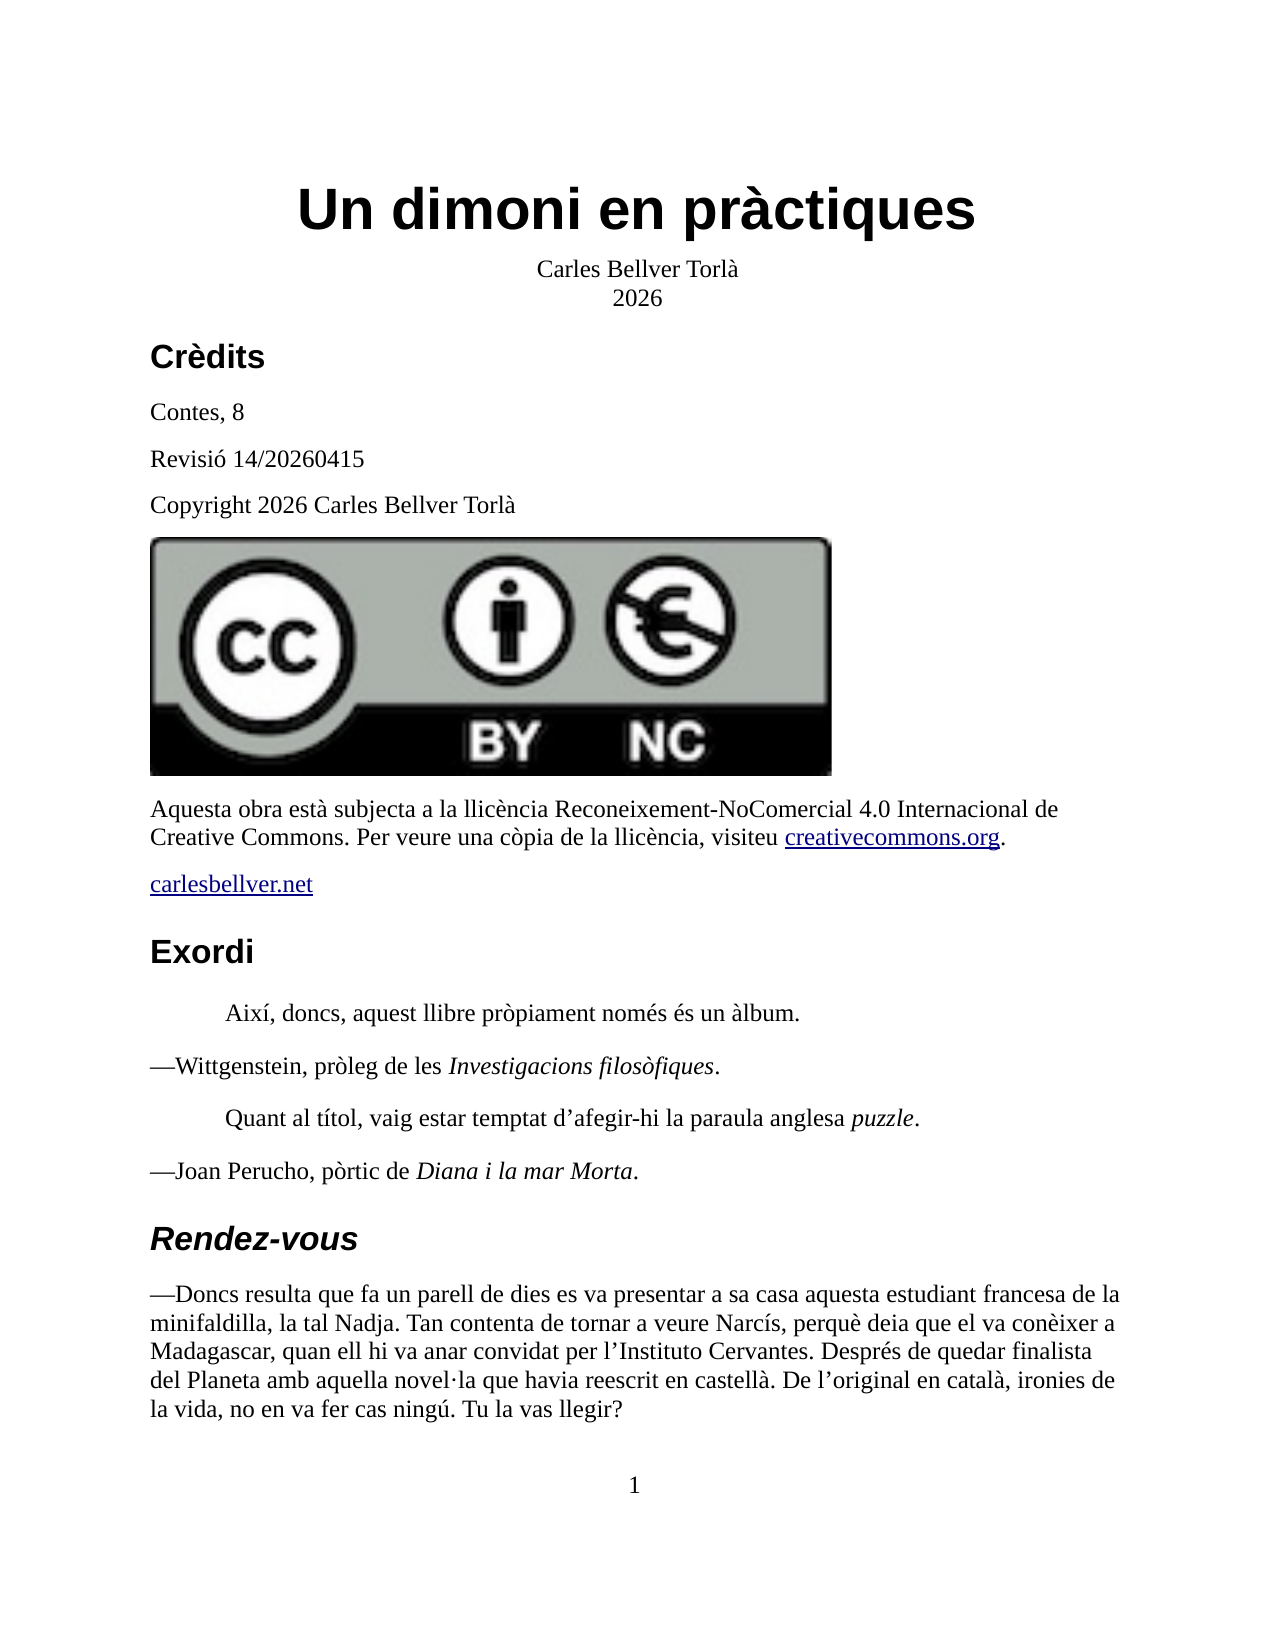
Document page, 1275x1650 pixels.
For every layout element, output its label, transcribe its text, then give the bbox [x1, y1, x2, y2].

text Així, doncs, aquest llibre pròpiament només és un àlbum. [225, 998, 1125, 1027]
text carlesbellver.net [150, 869, 1125, 898]
subtitle Crèdits [150, 337, 1125, 376]
text Quant al títol, vaig estar temptat d’afegir-hi la paraula anglesa puzzle. [225, 1103, 1125, 1132]
text —Wittgenstein, pròleg de les Investigacions filosòfiques. [150, 1051, 1125, 1079]
text Aquesta obra està subjecta a la llicència Reconeixement-NoComercial 4.0 Internacional de Creative Commons. Per veure una còpia de la llicència, visiteu creativecommons.org. [150, 794, 1125, 851]
text Contes, 8 [150, 397, 1125, 426]
subtitle Rendez-vous [150, 1219, 1125, 1257]
text Copyright 2026 Carles Bellver Torlà [150, 491, 1125, 519]
text Revisió 14/20260415 [150, 444, 1125, 473]
text 2026 [150, 283, 1125, 312]
text —Doncs resulta que fa un parell de dies es va presentar a sa casa aquesta estudiant francesa de la minifaldilla, la tal Nadja. Tan contenta de tornar a veure Narcís, perquè deia que el va conèixer a Madagascar, quan ell hi va anar convidat per l’Instituto Cervantes. Després de quedar finalista del Planeta amb aquella novel·la que havia reescrit en castellà. De l’original en català, ironies de la vida, no en va fer cas ningú. Tu la vas llegir? [150, 1279, 1125, 1423]
subtitle Exordi [150, 932, 1125, 971]
picture [150, 537, 832, 776]
title Un dimoni en pràctiques [150, 175, 1125, 242]
text Carles Bellver Torlà [150, 254, 1125, 283]
text —Joan Perucho, pòrtic de Diana i la mar Morta. [150, 1156, 1125, 1185]
